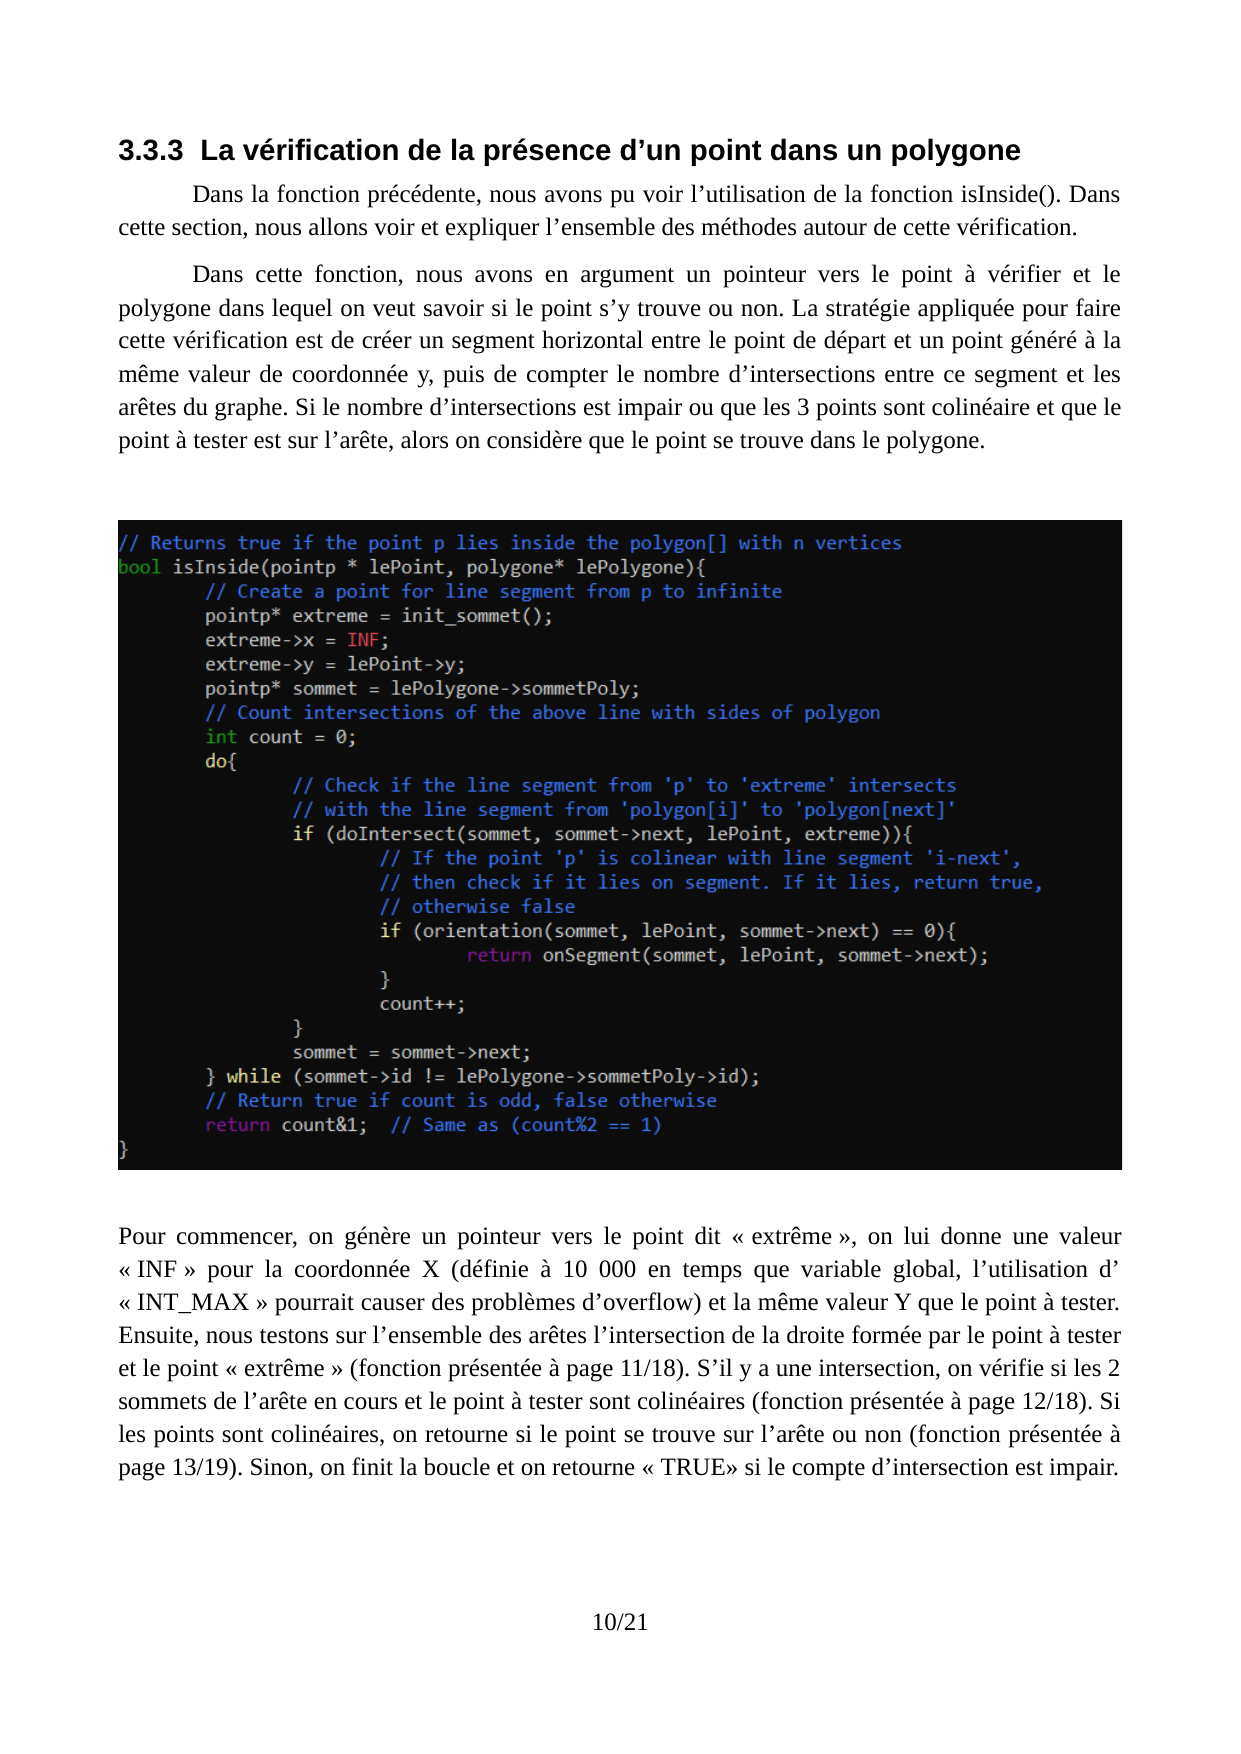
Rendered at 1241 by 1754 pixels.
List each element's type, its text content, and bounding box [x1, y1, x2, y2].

text Dans la fonction précédente, nous avons pu voir l’utilisation de la fonction isInside(). Dans cette section, nous allons voir et expliquer l’ensemble des méthodes autour de cette vérification. [118, 179, 1122, 241]
text Pour commencer, on génère un pointeur vers le point dit « extrême », on lui donne une valeur « INF » pour la coordonnée X (définie à 10 000 en temps que variable global, l’utilisation d’ « INT_MAX » pourrait causer des problèmes d’overflow) et la même valeur Y que le point à tester. Ensuite, nous testons sur l’ensemble des arêtes l’intersection de la droite formée par le point à tester et le point « extrême » (fonction présentée à page 11/18). S’il y a une intersection, on vérifie si les 2 sommets de l’arête en cours et le point à tester sont colinéaires (fonction présentée à page 12/18). Si les points sont colinéaires, on retourne si le point se trouve sur l’arête ou non (fonction présentée à page 13/19). Sinon, on finit la boucle et on retourne « TRUE» si le compte d’intersection est impair. [118, 1221, 1122, 1481]
picture [118, 520, 1123, 1170]
subtitle La vérification de la présence d’un point dans un polygone [118, 133, 1122, 166]
text Dans cette fonction, nous avons en argument un pointeur vers le point à vérifier et le polygone dans lequel on veut savoir si le point s’y trouve ou non. La stratégie appliquée pour faire cette vérification est de créer un segment horizontal entre le point de départ et un point généré à la même valeur de coordonnée y, puis de compter le nombre d’intersections entre ce segment et les arêtes du graphe. Si le nombre d’intersections est impair ou que les 3 points sont colinéaire et que le point à tester est sur l’arête, alors on considère que le point se trouve dans le polygone. [118, 259, 1122, 453]
